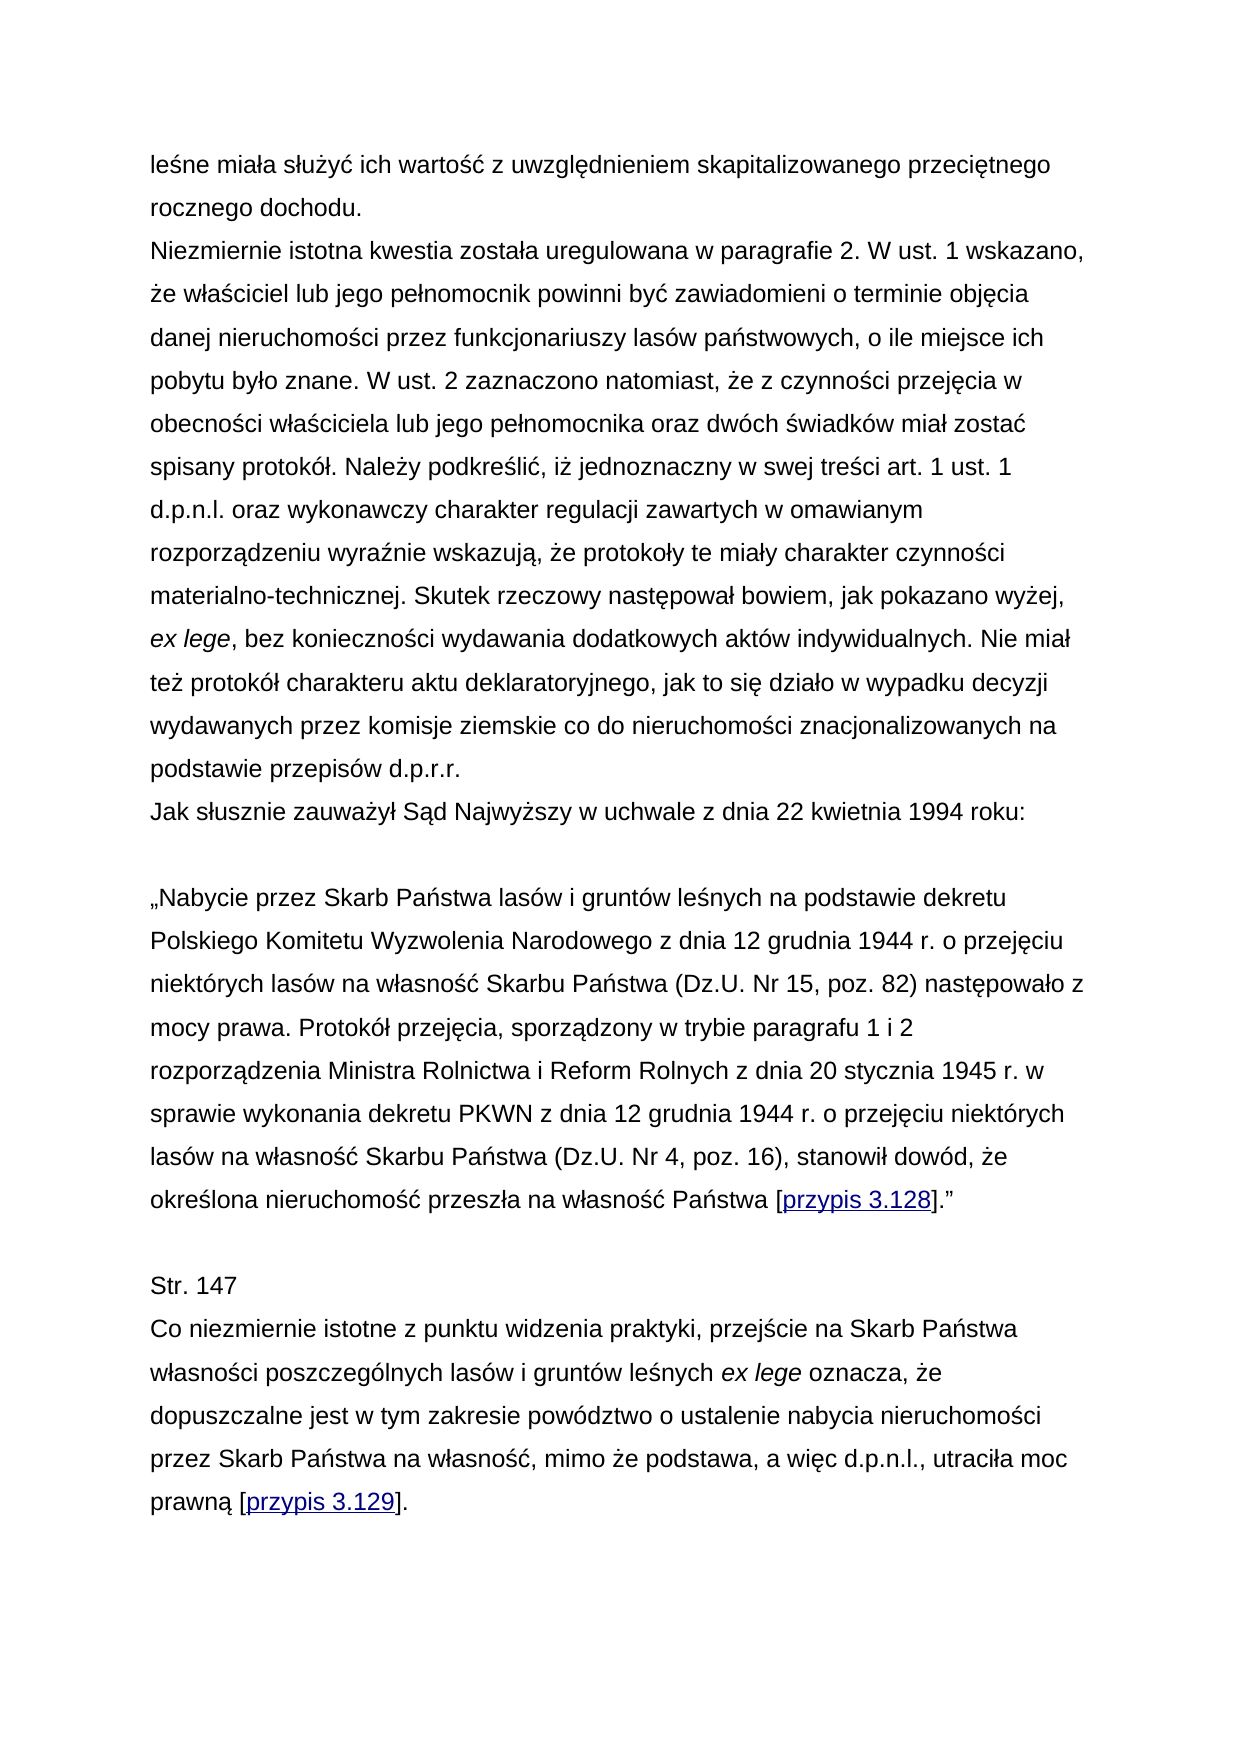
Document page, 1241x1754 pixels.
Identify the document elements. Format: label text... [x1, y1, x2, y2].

text „Nabycie przez Skarb Państwa lasów i gruntów leśnych na podstawie dekretu Polskiego Komitetu Wyzwolenia Narodowego z dnia 12 grudnia 1944 r. o przejęciu niektórych lasów na własność Skarbu Państwa (Dz.U. Nr 15, poz. 82) następowało z mocy prawa. Protokół przejęcia, sporządzony w trybie paragrafu 1 i 2 rozporządzenia Ministra Rolnictwa i Reform Rolnych z dnia 20 stycznia 1945 r. w sprawie wykonania dekretu PKWN z dnia 12 grudnia 1944 r. o przejęciu niektórych lasów na własność Skarbu Państwa (Dz.U. Nr 4, poz. 16), stanowił dowód, że określona nieruchomość przeszła na własność Państwa [przypis 3.128].” [150, 883, 1090, 1214]
text Niezmiernie istotna kwestia została uregulowana w paragrafie 2. W ust. 1 wskazano, że właściciel lub jego pełnomocnik powinni być zawiadomieni o terminie objęcia danej nieruchomości przez funkcjonariuszy lasów państwowych, o ile miejsce ich pobytu było znane. W ust. 2 zaznaczono natomiast, że z czynności przejęcia w obecności właściciela lub jego pełnomocnika oraz dwóch świadków miał zostać spisany protokół. Należy podkreślić, iż jednoznaczny w swej treści art. 1 ust. 1 d.p.n.l. oraz wykonawczy charakter regulacji zawartych w omawianym rozporządzeniu wyraźnie wskazują, że protokoły te miały charakter czynności materialno-technicznej. Skutek rzeczowy następował bowiem, jak pokazano wyżej, ex lege, bez konieczności wydawania dodatkowych aktów indywidualnych. Nie miał też protokół charakteru aktu deklaratoryjnego, jak to się działo w wypadku decyzji wydawanych przez komisje ziemskie co do nieruchomości znacjonalizowanych na podstawie przepisów d.p.r.r. [150, 236, 1090, 782]
text leśne miała służyć ich wartość z uwzględnieniem skapitalizowanego przeciętnego rocznego dochodu. [150, 150, 1090, 222]
text Jak słusznie zauważył Sąd Najwyższy w uchwale z dnia 22 kwietnia 1994 roku: [150, 797, 1090, 826]
text Str. 147 [150, 1271, 1090, 1300]
text Co niezmiernie istotne z punktu widzenia praktyki, przejście na Skarb Państwa własności poszczególnych lasów i gruntów leśnych ex lege oznacza, że dopuszczalne jest w tym zakresie powództwo o ustalenie nabycia nieruchomości przez Skarb Państwa na własność, mimo że podstawa, a więc d.p.n.l., utraciła moc prawną [przypis 3.129]. [150, 1314, 1090, 1516]
